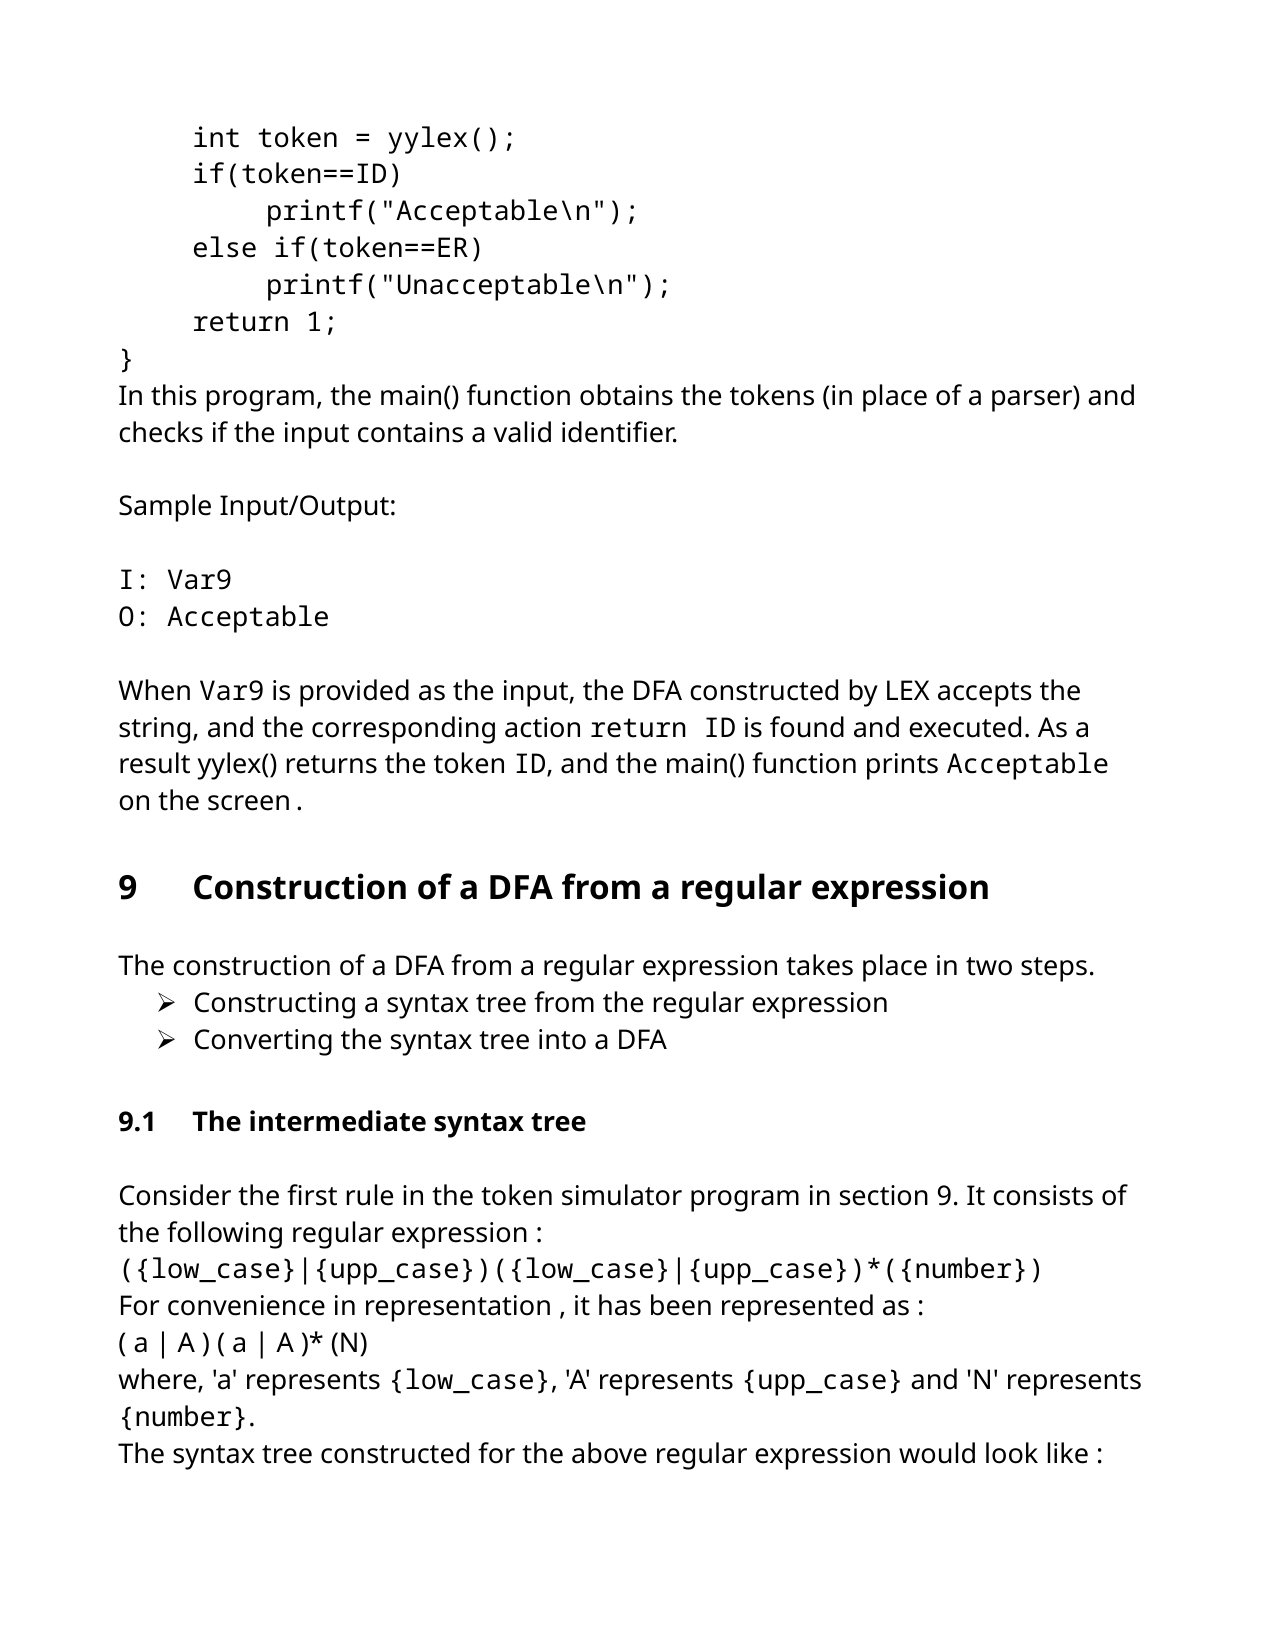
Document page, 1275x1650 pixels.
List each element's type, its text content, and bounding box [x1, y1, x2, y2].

text In this program, the main() function obtains the tokens (in place of a parser) and checks if the input contains a valid identifier. [118, 376, 1157, 450]
text } [118, 339, 1157, 376]
text if(token==ID) [118, 155, 1157, 192]
text printf("Unacceptable\n"); [118, 266, 1157, 302]
text O: Acceptable [118, 597, 1157, 634]
text printf("Acceptable\n"); [118, 192, 1157, 229]
text where, 'a' represents {low_case}, 'A' represents {upp_case} and 'N' represents {number}. [118, 1361, 1157, 1434]
text Consider the first rule in the token simulator program in section 9. It consists of the following regular expression : [118, 1176, 1157, 1250]
list Constructing a syntax tree from the regular expression [156, 983, 1157, 1020]
text Sample Input/Output: [118, 487, 1157, 524]
text For convenience in representation , it has been represented as : [118, 1287, 1157, 1324]
text The construction of a DFA from a regular expression takes place in two steps. [118, 946, 1157, 983]
text 9 Construction of a DFA from a regular expression [118, 864, 1157, 909]
text else if(token==ER) [118, 229, 1157, 266]
list Converting the syntax tree into a DFA [156, 1020, 1157, 1057]
text 9.1 The intermediate syntax tree [118, 1102, 1157, 1139]
text When Var9 is provided as the input, the DFA constructed by LEX accepts the string, and the corresponding action return ID is found and executed. As a result yylex() returns the token ID, and the main() function prints Acceptable on the screen. [118, 671, 1157, 819]
text I: Var9 [118, 561, 1157, 597]
text return 1; [118, 302, 1157, 339]
text int token = yylex(); [118, 118, 1157, 155]
text ({low_case}|{upp_case})({low_case}|{upp_case})*({number}) [118, 1250, 1157, 1287]
text ( a | A ) ( a | A )* (N) [118, 1324, 1157, 1361]
text The syntax tree constructed for the above regular expression would look like : [118, 1434, 1157, 1508]
